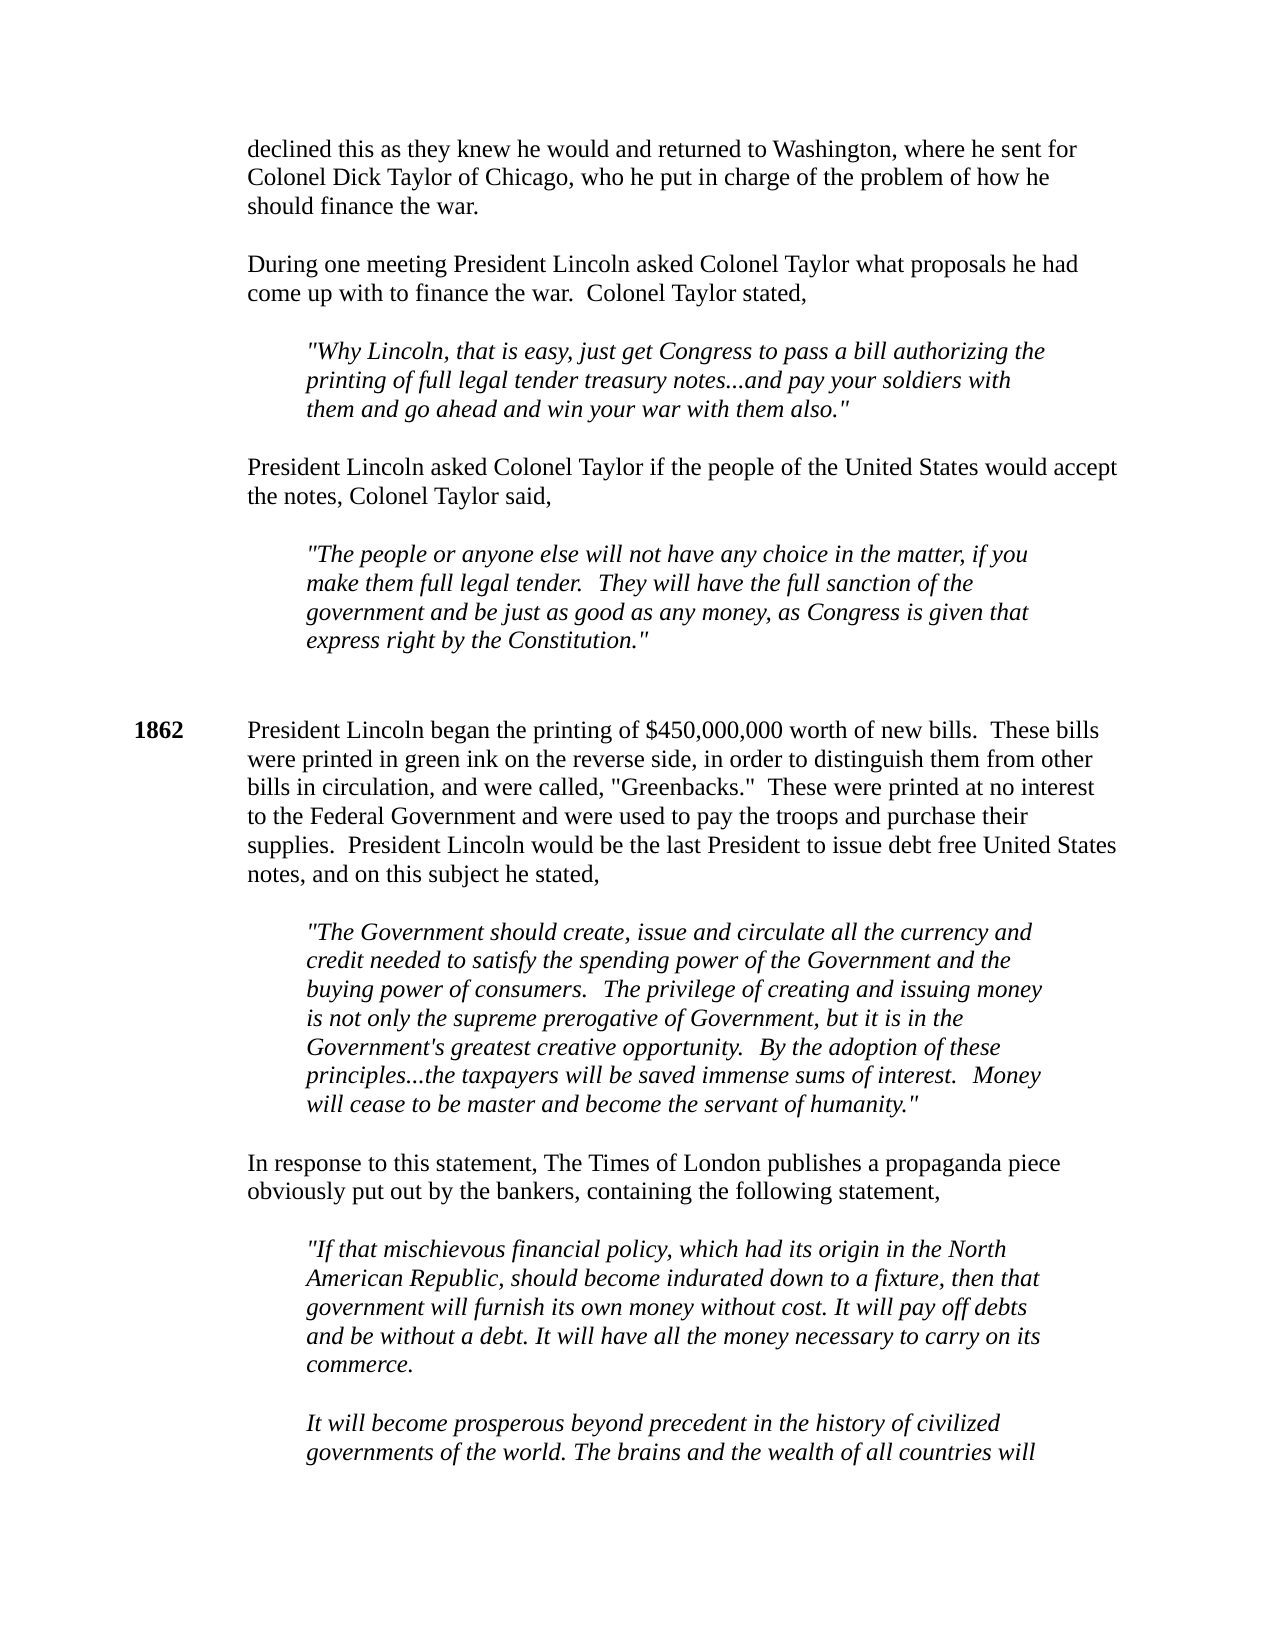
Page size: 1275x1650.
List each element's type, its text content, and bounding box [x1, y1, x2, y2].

table_cell [118, 118, 231, 699]
table_cell President Lincoln began the printing of $450,000,000 worth of new bills. These bills were printed in green ink on the reverse side, in order to distinguish them from other bills in circulation, and were called, "Greenbacks." These were printed at no interest to the Federal Government and were used to pay the troops and purchase their supplies. President Lincoln would be the last President to issue debt free United States notes, and on this subject he stated, "The Government should create, issue and circulate all the currency and credit needed to satisfy the spending power of the Government and the buying power of consumers. The privilege of creating and issuing money is not only the supreme prerogative of Government, but it is in the Government's greatest creative opportunity. By the adoption of these principles...the taxpayers will be saved immense sums of interest. Money will cease to be master and become the servant of humanity." In response to this statement, The Times of London publishes a propaganda piece obviously put out by the bankers, containing the following statement, "If that mischievous financial policy, which had its origin in the North American Republic, should become indurated down to a fixture, then that government will furnish its own money without cost. It will pay off debts and be without a debt. It will have all the money necessary to carry on its commerce. It will become prosperous beyond precedent in the history of civilized governments of the world. The brains and the wealth of all countries will [231, 699, 1134, 1481]
table_cell 1862 [118, 699, 231, 1481]
table_cell declined this as they knew he would and returned to Washington, where he sent for Colonel Dick Taylor of Chicago, who he put in charge of the problem of how he should finance the war. During one meeting President Lincoln asked Colonel Taylor what proposals he had come up with to finance the war. Colonel Taylor stated, "Why Lincoln, that is easy, just get Congress to pass a bill authorizing the printing of full legal tender treasury notes...and pay your soldiers with them and go ahead and win your war with them also." President Lincoln asked Colonel Taylor if the people of the United States would accept the notes, Colonel Taylor said, "The people or anyone else will not have any choice in the matter, if you make them full legal tender. They will have the full sanction of the government and be just as good as any money, as Congress is given that express right by the Constitution." [231, 118, 1134, 699]
